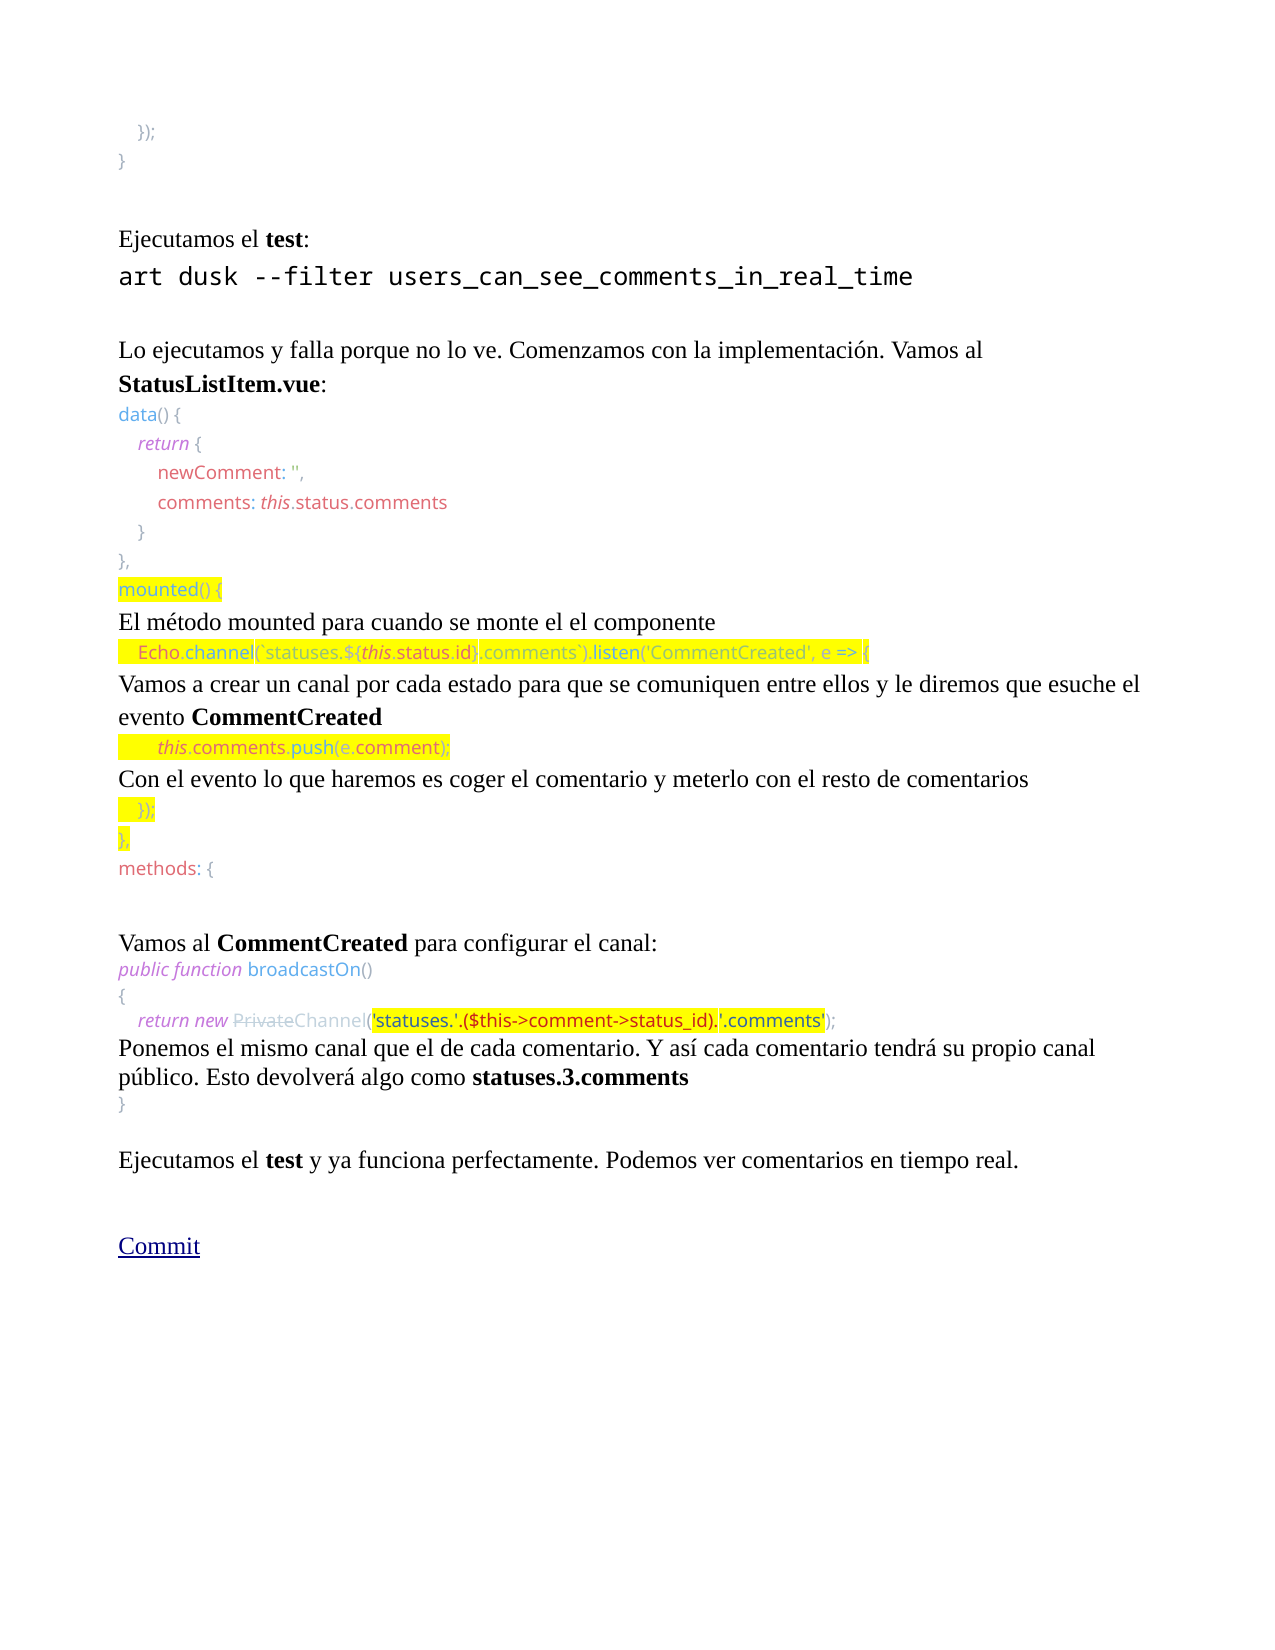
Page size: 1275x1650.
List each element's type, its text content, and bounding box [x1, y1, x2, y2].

text Commit [118, 1231, 1157, 1260]
text public function broadcastOn() { return new PrivateChannel('statuses.'.($this->comment->status_id).'.comments'); Ponemos el mismo canal que el de cada comentario. Y así cada comentario tendrá su propio canal público. Esto devolverá algo como statuses.3.comments [118, 957, 1157, 1091]
text Ejecutamos el test: art dusk --filter users_can_see_comments_in_real_time Lo ejecutamos y falla porque no lo ve. Comenzamos con la implementación. Vamos al StatusListItem.vue: data() { return { newComment: '', comments: this.status.comments } }, mounted() { El método mounted para cuando se monte el el componente Echo.channel(`statuses.${this.status.id}.comments`).listen('CommentCreated', e => { Vamos a crear un canal por cada estado para que se comuniquen entre ellos y le diremos que esuche el evento CommentCreated this.comments.push(e.comment); Con el evento lo que haremos es coger el comentario y meterlo con el resto de comentarios }); }, methods: { [118, 191, 1157, 881]
text Vamos al CommentCreated para configurar el canal: [118, 928, 1157, 957]
text Ejecutamos el test y ya funciona perfectamente. Podemos ver comentarios en tiempo real. [118, 1145, 1157, 1174]
text } [118, 1091, 1157, 1116]
text }); } [118, 118, 1157, 173]
